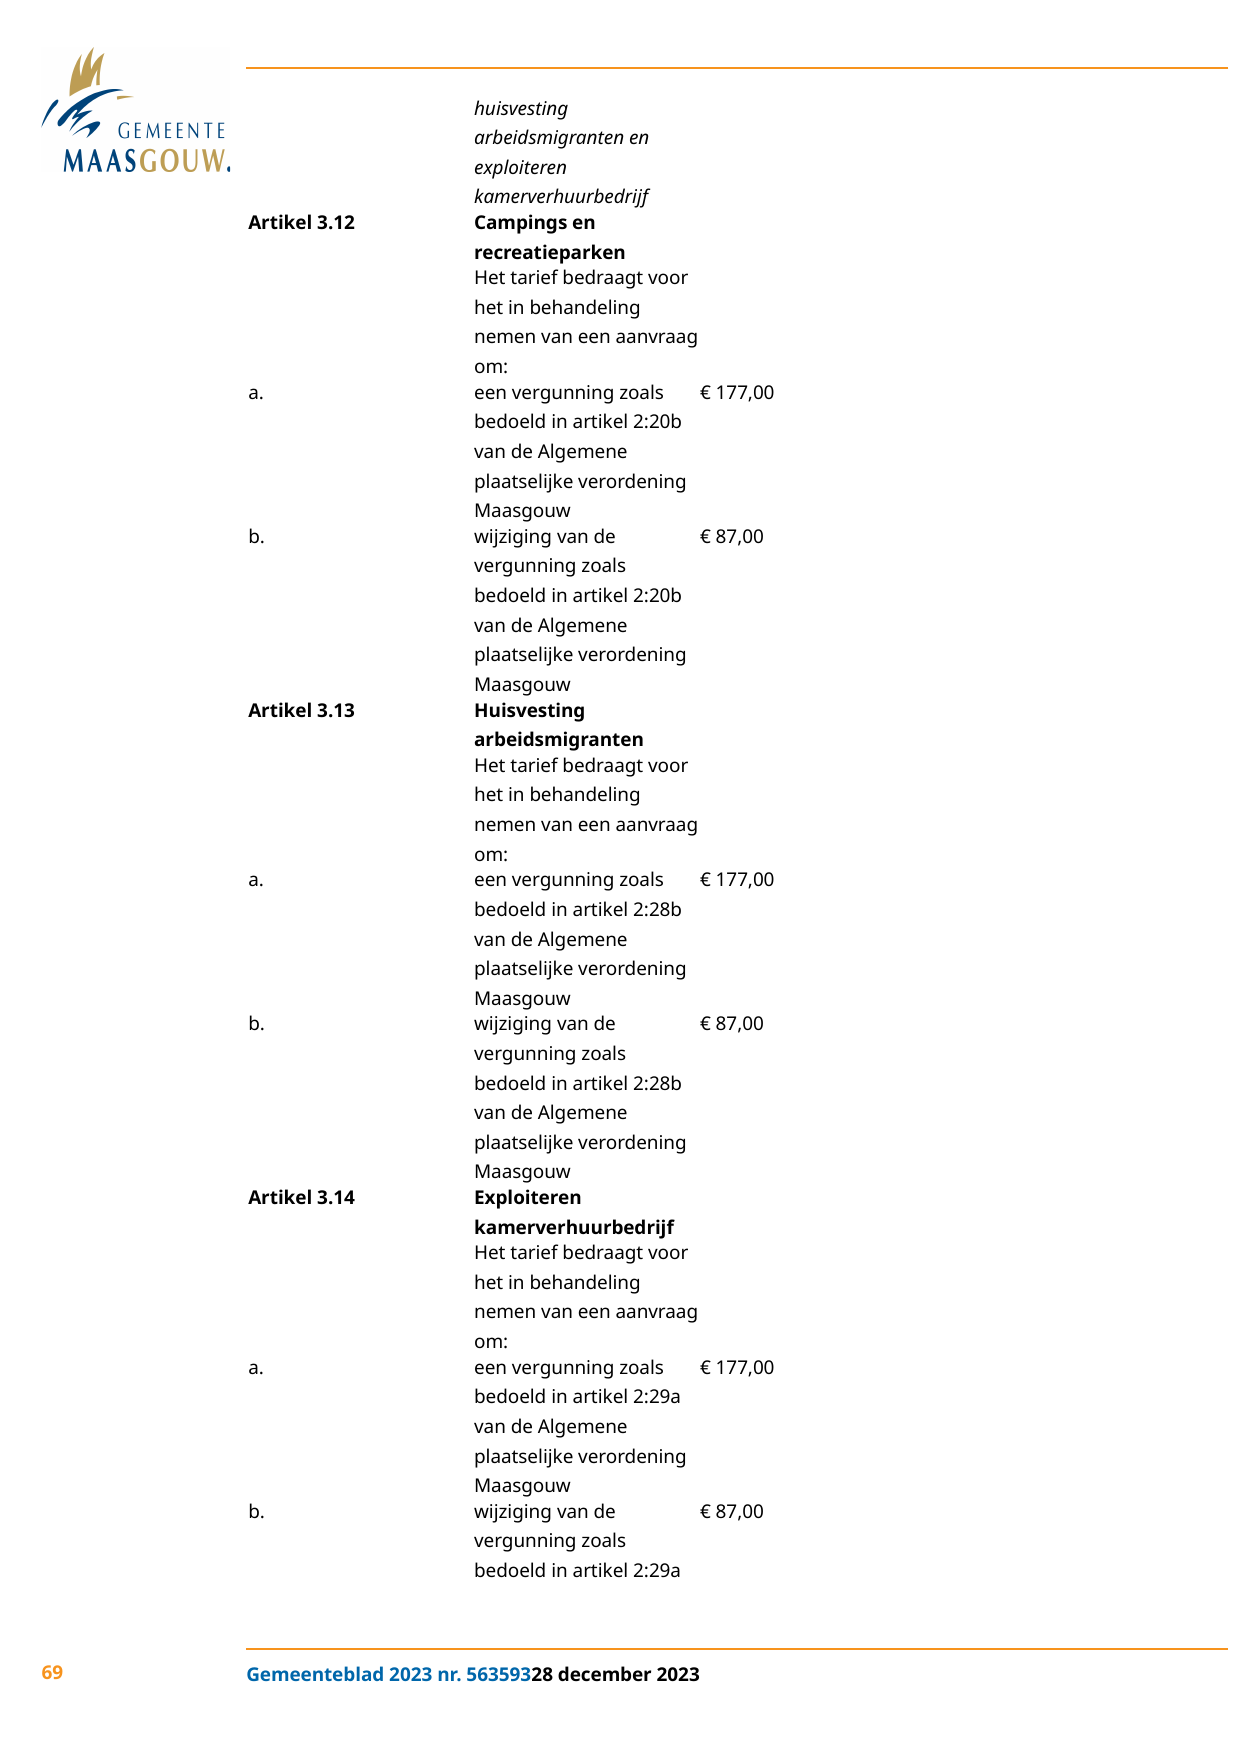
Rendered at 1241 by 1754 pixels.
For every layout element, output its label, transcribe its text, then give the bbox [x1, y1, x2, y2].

table_cell een vergunning zoals bedoeld in artikel 2:20b van de Algemene plaatselijke verordening Maasgouw [474, 379, 700, 523]
table_cell b. [248, 1498, 474, 1583]
table_cell [248, 1240, 474, 1354]
table_cell a. [248, 379, 474, 523]
table_cell € 87,00 [700, 523, 926, 697]
table_cell [248, 752, 474, 867]
table_cell [700, 697, 926, 752]
table_cell € 177,00 [700, 1354, 926, 1498]
table_cell Huisvesting arbeidsmigranten [474, 697, 700, 752]
table_cell € 87,00 [700, 1011, 926, 1184]
table_cell een vergunning zoals bedoeld in artikel 2:28b van de Algemene plaatselijke verordening Maasgouw [474, 867, 700, 1011]
table_cell a. [248, 867, 474, 1011]
table_cell Het tarief bedraagt voor het in behandeling nemen van een aanvraag om: [474, 265, 700, 379]
table_cell huisvesting arbeidsmigranten en exploiteren kamerverhuurbedrijf [474, 95, 700, 209]
table_cell [700, 752, 926, 867]
table_cell [700, 1184, 926, 1239]
table_cell € 177,00 [700, 379, 926, 523]
table_cell [700, 95, 926, 209]
table_cell wijziging van de vergunning zoals bedoeld in artikel 2:20b van de Algemene plaatselijke verordening Maasgouw [474, 523, 700, 697]
table_cell b. [248, 523, 474, 697]
table_cell Het tarief bedraagt voor het in behandeling nemen van een aanvraag om: [474, 1240, 700, 1354]
picture [41, 47, 231, 172]
table_cell [700, 209, 926, 264]
table_cell wijziging van de vergunning zoals bedoeld in artikel 2:28b van de Algemene plaatselijke verordening Maasgouw [474, 1011, 700, 1184]
table_cell Exploiteren kamerverhuurbedrijf [474, 1184, 700, 1239]
table_cell a. [248, 1354, 474, 1498]
table_cell wijziging van de vergunning zoals bedoeld in artikel 2:29a [474, 1498, 700, 1583]
table_cell een vergunning zoals bedoeld in artikel 2:29a van de Algemene plaatselijke verordening Maasgouw [474, 1354, 700, 1498]
table_cell Het tarief bedraagt voor het in behandeling nemen van een aanvraag om: [474, 752, 700, 867]
table_cell Campings en recreatieparken [474, 209, 700, 264]
table_cell [248, 265, 474, 379]
table_cell [700, 265, 926, 379]
table_cell b. [248, 1011, 474, 1184]
table_cell Artikel 3.14 [248, 1184, 474, 1239]
table_cell Artikel 3.12 [248, 209, 474, 264]
table_cell Artikel 3.13 [248, 697, 474, 752]
table_cell € 87,00 [700, 1498, 926, 1583]
table_cell [248, 95, 474, 209]
table_cell € 177,00 [700, 867, 926, 1011]
table_cell [700, 1240, 926, 1354]
